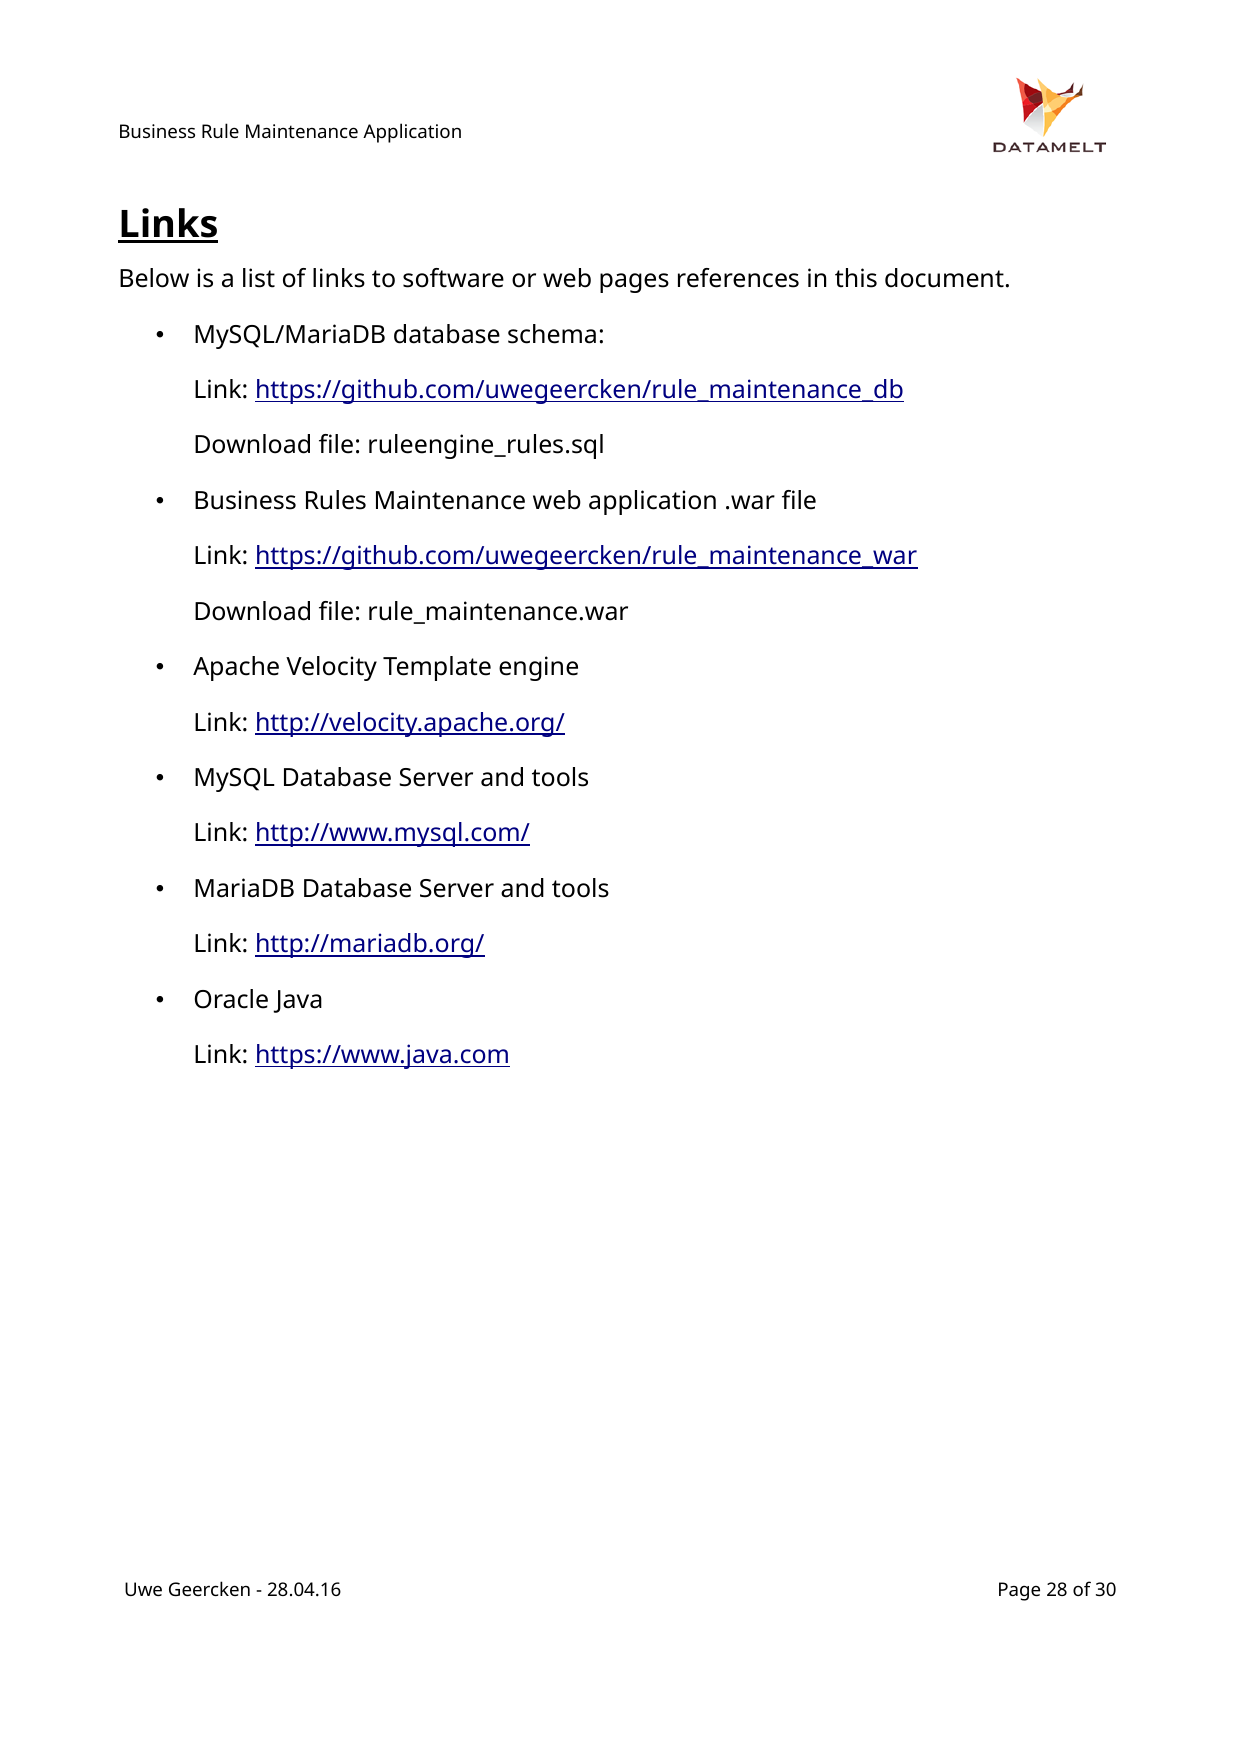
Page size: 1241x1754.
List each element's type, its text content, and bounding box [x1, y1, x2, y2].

list Oracle Java [156, 981, 1122, 1015]
picture [992, 69, 1107, 160]
list MySQL Database Server and tools [156, 759, 1122, 794]
list Link: http://mariadb.org/ [156, 926, 1122, 960]
list Download file: ruleengine_rules.sql [156, 427, 1122, 461]
list Apache Velocity Template engine [156, 649, 1122, 683]
list Link: http://velocity.apache.org/ [156, 704, 1122, 738]
text Below is a list of links to software or web pages references in this document. [118, 261, 1122, 295]
list Link: https://github.com/uwegeercken/rule_maintenance_war [156, 538, 1122, 572]
list MySQL/MariaDB database schema: [156, 316, 1122, 350]
list Link: https://www.java.com [156, 1037, 1122, 1071]
list Business Rules Maintenance web application .war file [156, 482, 1122, 517]
list Link: https://github.com/uwegeercken/rule_maintenance_db [156, 372, 1122, 406]
subtitle Links [118, 197, 1122, 248]
list MariaDB Database Server and tools [156, 870, 1122, 904]
list Download file: rule_maintenance.war [156, 593, 1122, 627]
list Link: http://www.mysql.com/ [156, 815, 1122, 849]
